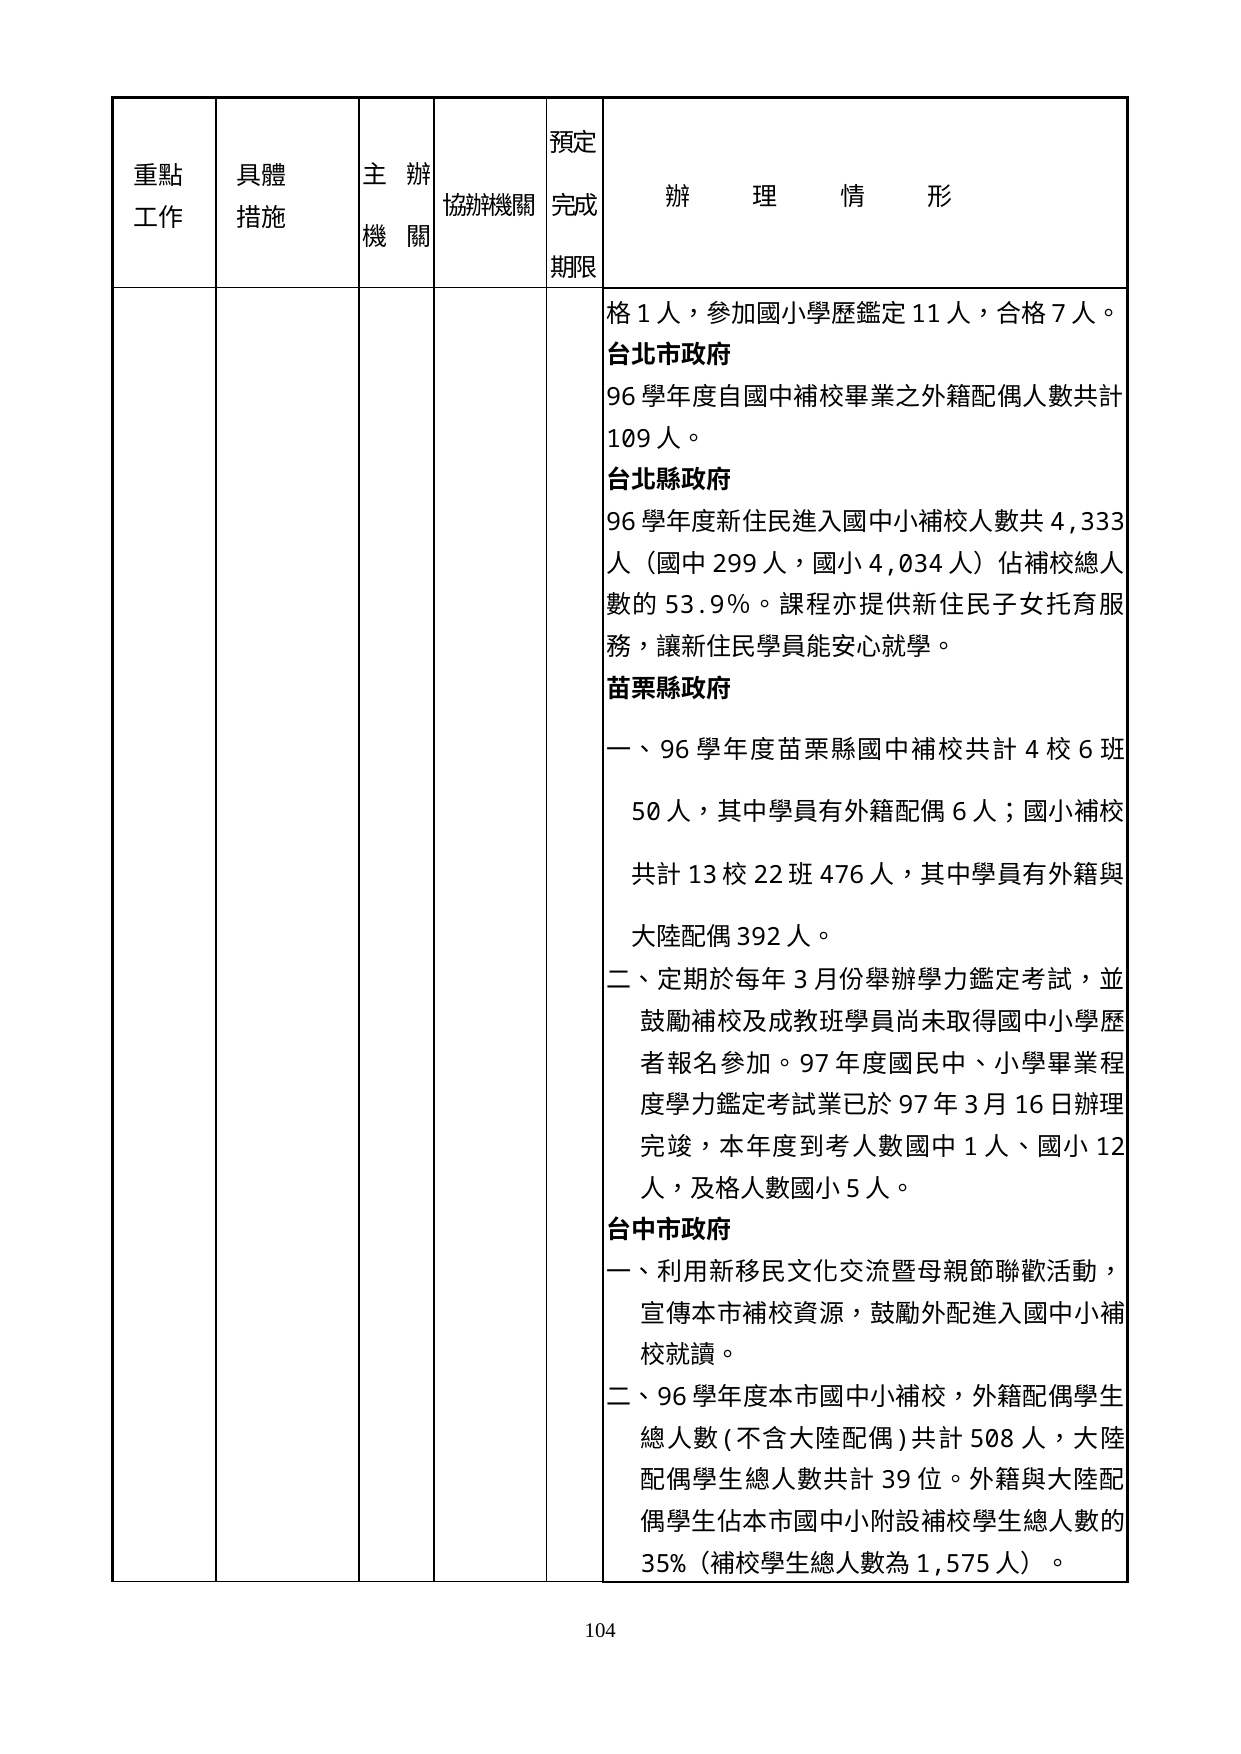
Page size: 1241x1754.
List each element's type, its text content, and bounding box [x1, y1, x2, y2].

table_cell [360, 288, 433, 1581]
table_cell [217, 288, 358, 1581]
table_cell [114, 288, 215, 1581]
table_cell [547, 288, 602, 1581]
table_header 具體 措施 [217, 99, 358, 287]
table_cell 格1人，參加國小學歷鑑定11人，合格7人。 台北市政府 96學年度自國中補校畢業之外籍配偶人數共計109人。 台北縣政府 96學年度新住民進入國中小補校人數共4,333人（國中299人，國小4,034人）佔補校總人數的53.9％。課程亦提供新住民子女托育服務，讓新住民學員能安心就學。 苗栗縣政府 一、96學年度苗栗縣國中補校共計4校6班50人，其中學員有外籍配偶6人；國小補校共計13校22班476人，其中學員有外籍與大陸配偶392人。 二、定期於每年3月份舉辦學力鑑定考試，並鼓勵補校及成教班學員尚未取得國中小學歷者報名參加。97年度國民中、小學畢業程度學力鑑定考試業已於97年3月16日辦理完竣，本年度到考人數國中1人、國小12人，及格人數國小5人。 台中市政府 一、利用新移民文化交流暨母親節聯歡活動，宣傳本市補校資源，鼓勵外配進入國中小補校就讀。 二、96學年度本市國中小補校，外籍配偶學生總人數(不含大陸配偶)共計508人，大陸配偶學生總人數共計39位。外籍與大陸配偶學生佔本市國中小附設補校學生總人數的35%（補校學生總人數為1,575人）。 [604, 289, 1126, 1581]
table_cell [435, 288, 546, 1581]
table_header 預定 完成期限 [547, 99, 602, 287]
table_header 主 辦 機 關 [360, 99, 433, 287]
table_header 辦 理 情 形 [604, 99, 1126, 287]
table_header 協辦機關 [435, 99, 546, 287]
table_header 重點工作 [114, 99, 215, 287]
